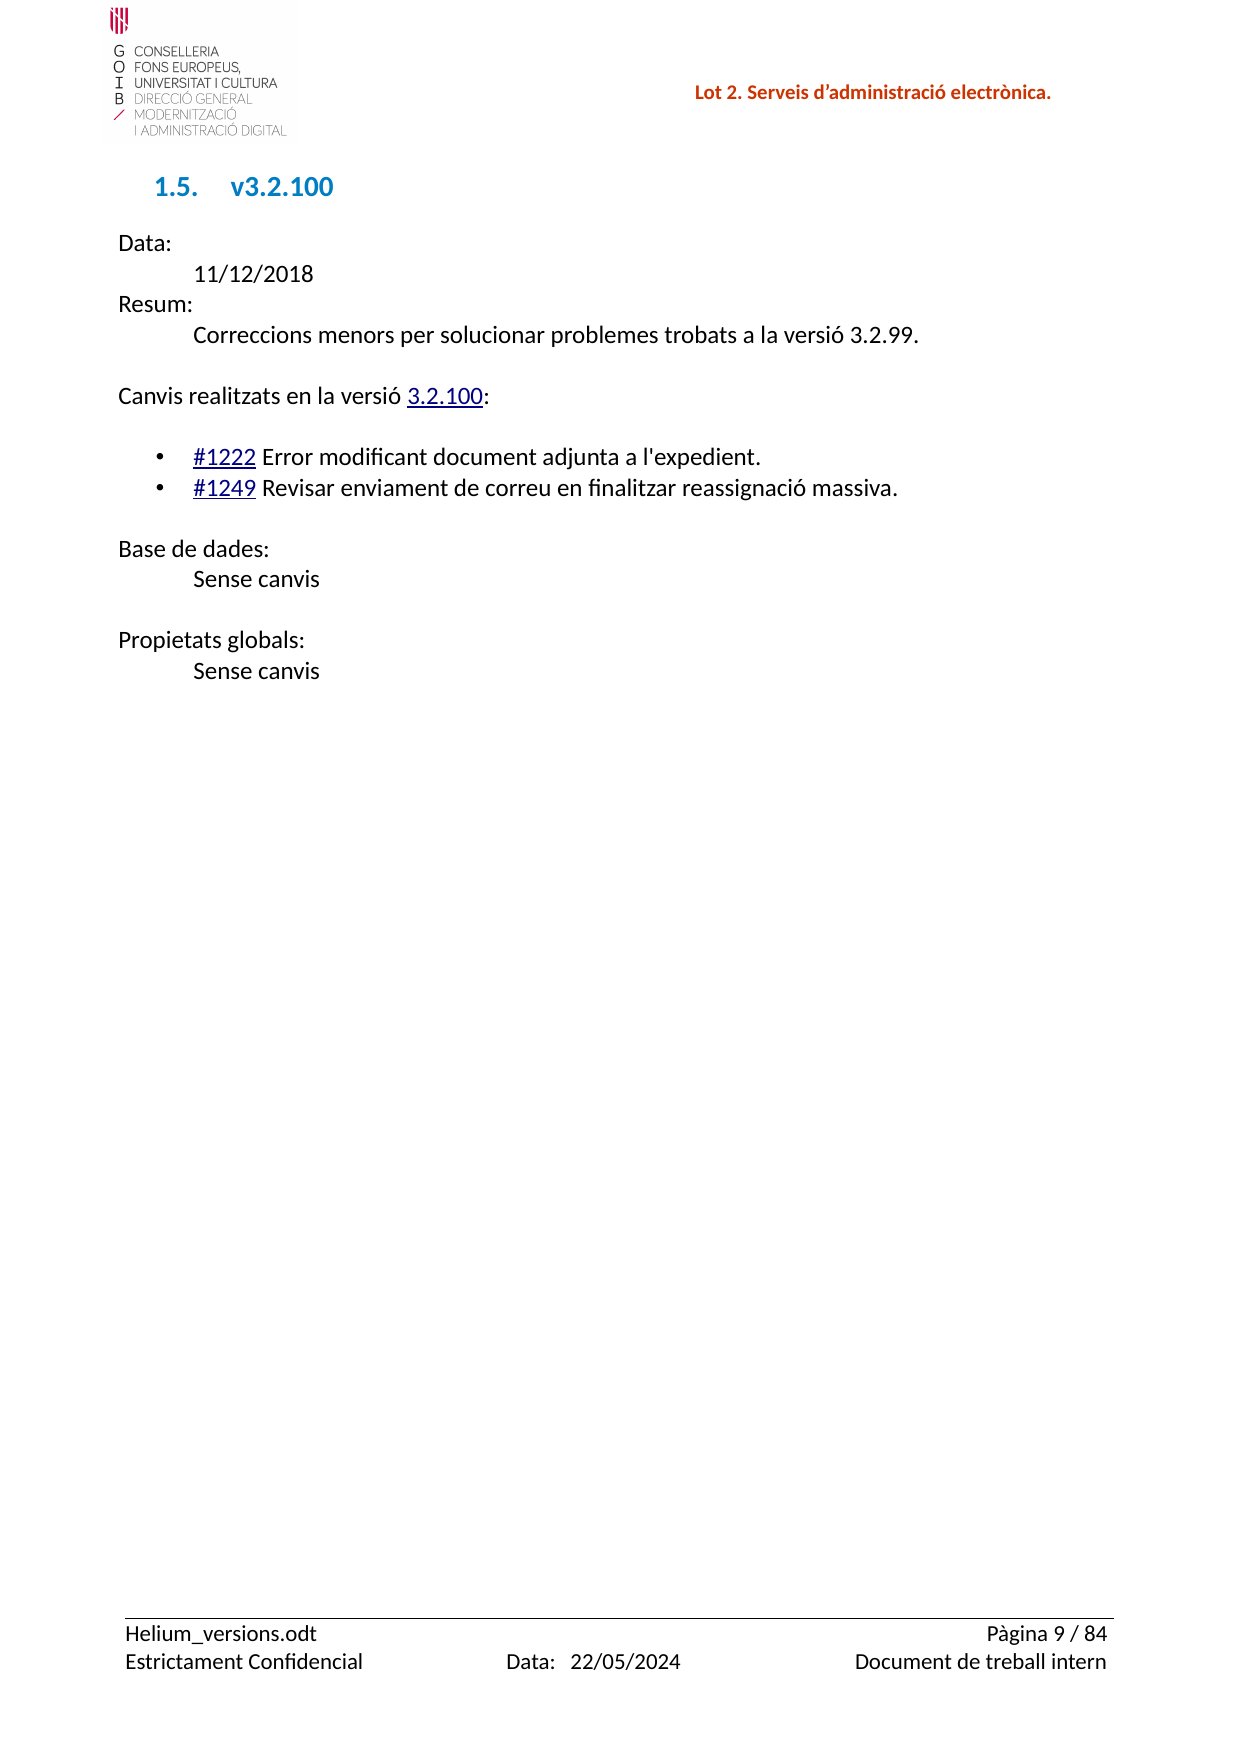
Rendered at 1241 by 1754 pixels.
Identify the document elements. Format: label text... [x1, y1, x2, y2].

picture [100, 0, 297, 144]
list #1222 Error modificant document adjunta a l'expedient. [156, 441, 1122, 472]
text Data: [118, 228, 1122, 258]
text Canvis realitzats en la versió 3.2.100: [118, 380, 1122, 411]
text 11/12/2018 [118, 258, 1122, 289]
text Resum: [118, 289, 1122, 319]
text Propietats globals: [118, 624, 1122, 655]
text Sense canvis [118, 563, 1122, 594]
text Base de dades: [118, 533, 1122, 563]
text Sense canvis [118, 655, 1122, 685]
subtitle v3.2.100 [153, 168, 1122, 204]
list #1249 Revisar enviament de correu en finalitzar reassignació massiva. [156, 472, 1122, 502]
text Correccions menors per solucionar problemes trobats a la versió 3.2.99. [118, 319, 1122, 350]
